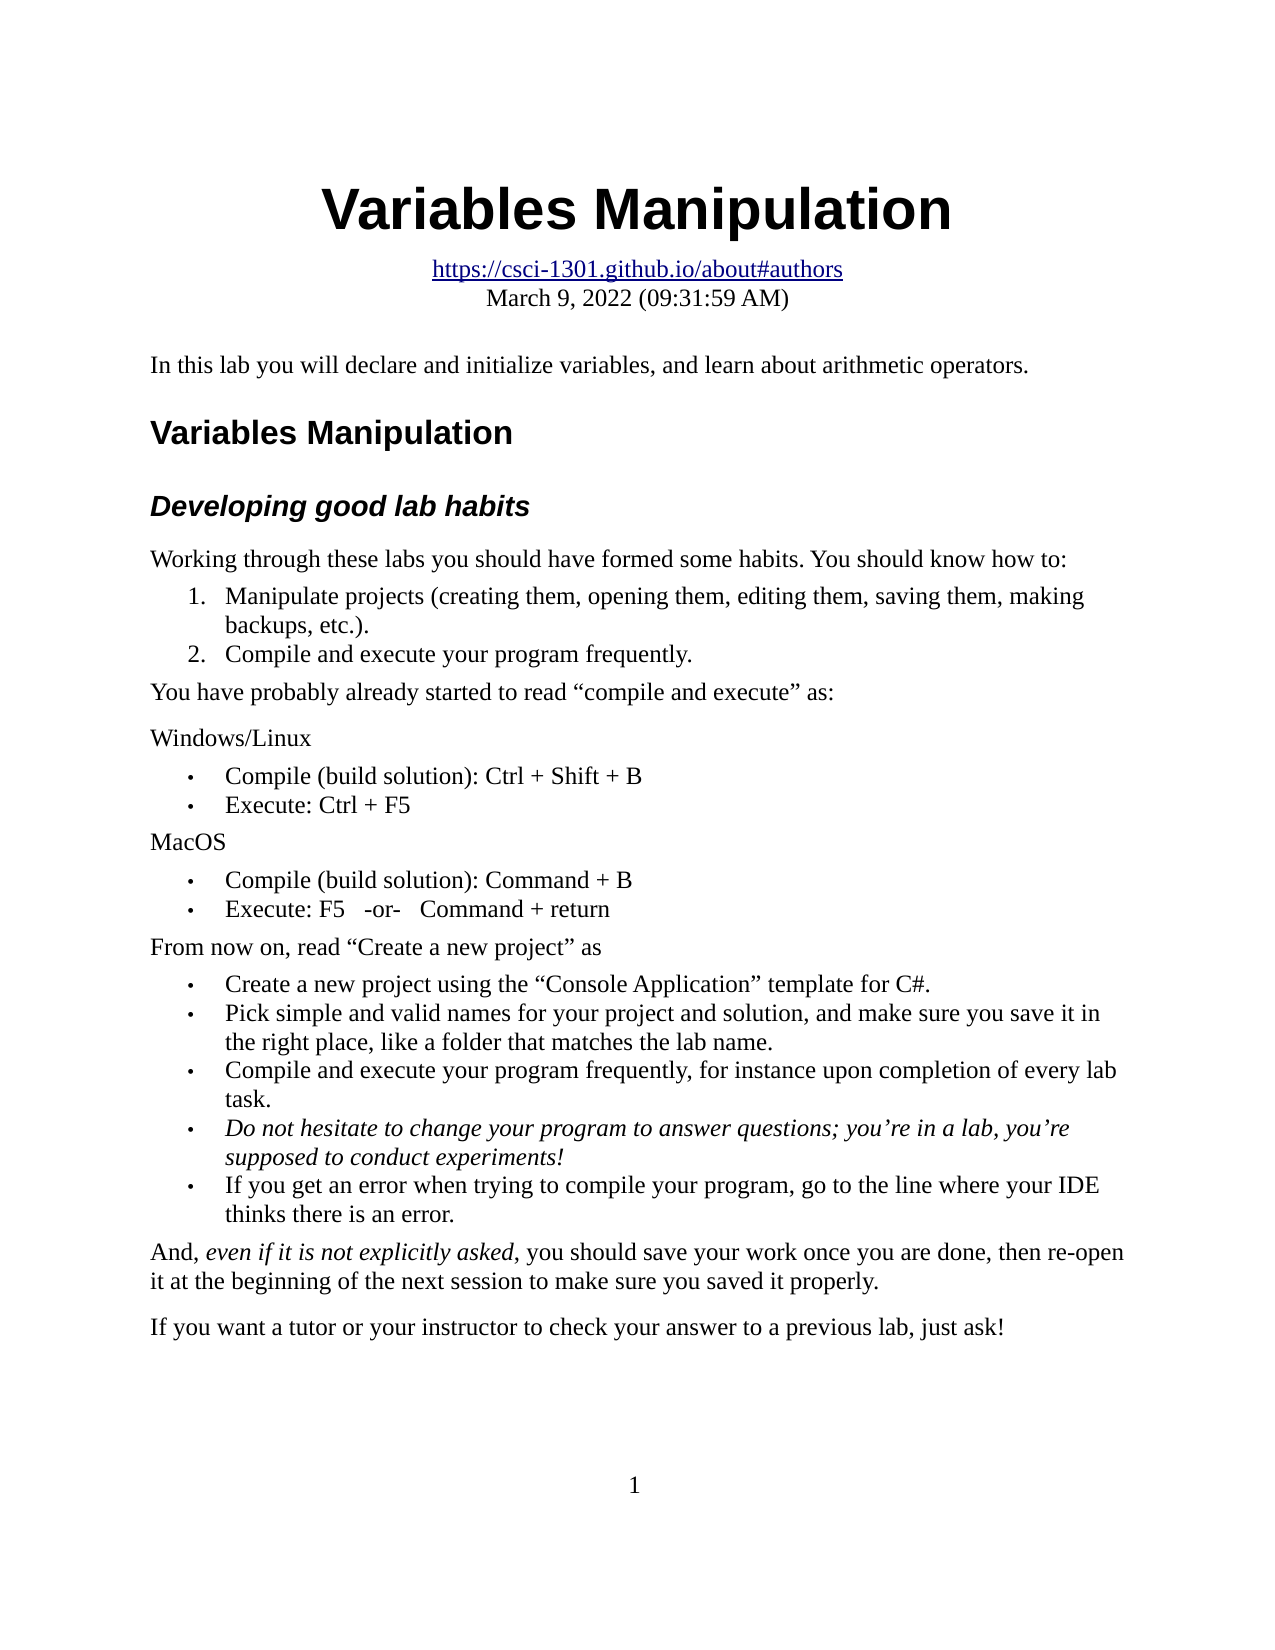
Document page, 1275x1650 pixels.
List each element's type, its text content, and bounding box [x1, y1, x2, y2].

text You have probably already started to read “compile and execute” as: [150, 677, 1125, 705]
subtitle Variables Manipulation [150, 412, 1125, 451]
list Compile and execute your program frequently. [187, 639, 1125, 668]
text From now on, read “Create a new project” as [150, 932, 1125, 960]
list Manipulate projects (creating them, opening them, editing them, saving them, making backups, etc.). [187, 581, 1125, 639]
list Compile (build solution): Command + B [187, 865, 1125, 894]
list If you get an error when trying to compile your program, go to the line where your IDE thinks there is an error. [187, 1171, 1125, 1228]
text And, even if it is not explicitly asked, you should save your work once you are done, then re-open it at the beginning of the next session to make sure you saved it properly. [150, 1237, 1125, 1294]
subtitle Developing good lab habits [150, 489, 1125, 522]
title Variables Manipulation [150, 175, 1125, 242]
list Execute: Ctrl + F5 [187, 790, 1125, 818]
text MacOS [150, 827, 1125, 856]
list Compile and execute your program frequently, for instance upon completion of every lab task. [187, 1056, 1125, 1113]
list Execute: F5 -or- Command + return [187, 894, 1125, 923]
text March 9, 2022 (09:31:59 AM) [150, 283, 1125, 312]
text Windows/Linux [150, 723, 1125, 752]
text In this lab you will declare and initialize variables, and learn about arithmetic operators. [150, 350, 1125, 378]
text https://csci-1301.github.io/about#authors [150, 254, 1125, 283]
list Do not hesitate to change your program to answer questions; you’re in a lab, you’re supposed to conduct experiments! [187, 1113, 1125, 1171]
list Pick simple and valid names for your project and solution, and make sure you save it in the right place, like a folder that matches the lab name. [187, 998, 1125, 1056]
list Compile (build solution): Ctrl + Shift + B [187, 761, 1125, 790]
text If you want a tutor or your instructor to check your answer to a previous lab, just ask! [150, 1312, 1125, 1341]
text Working through these labs you should have formed some habits. You should know how to: [150, 544, 1125, 572]
list Create a new project using the “Console Application” template for C#. [187, 969, 1125, 998]
